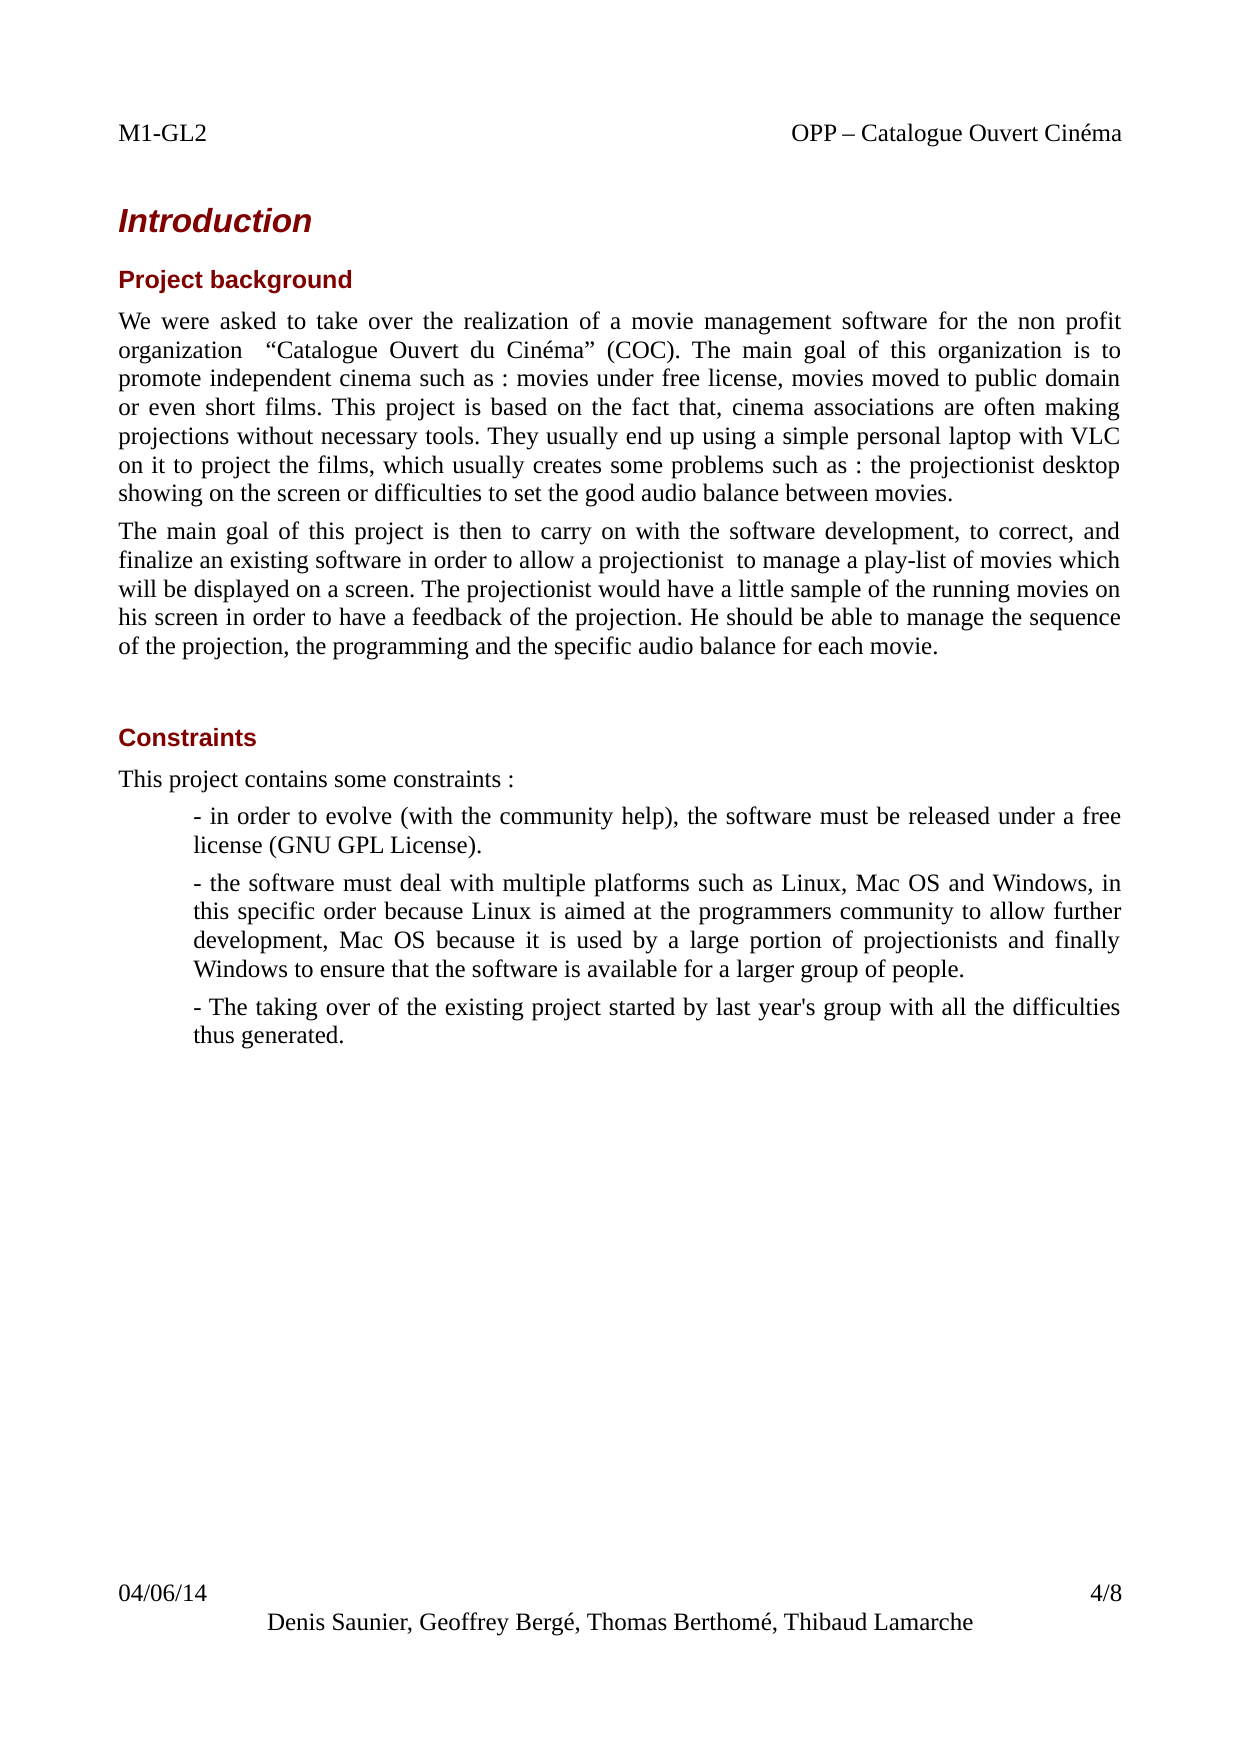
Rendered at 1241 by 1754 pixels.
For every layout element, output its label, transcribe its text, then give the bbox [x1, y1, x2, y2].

text - The taking over of the existing project started by last year's group with all the difficulties thus generated. [193, 992, 1122, 1049]
text We were asked to take over the realization of a movie management software for the non profit organization “Catalogue Ouvert du Cinéma” (COC). The main goal of this organization is to promote independent cinema such as : movies under free license, movies moved to public domain or even short films. This project is based on the fact that, cinema associations are often making projections without necessary tools. They usually end up using a simple personal laptop with VLC on it to project the films, which usually creates some problems such as : the projectionist desktop showing on the screen or difficulties to set the good audio balance between movies. [118, 306, 1122, 507]
subtitle Constraints [118, 722, 1122, 751]
text This project contains some constraints : [118, 764, 1122, 792]
subtitle Project background [118, 265, 1122, 293]
subtitle Introduction [118, 201, 1122, 240]
text - the software must deal with multiple platforms such as Linux, Mac OS and Windows, in this specific order because Linux is aimed at the programmers community to allow further development, Mac OS because it is used by a large portion of projectionists and finally Windows to ensure that the software is available for a larger group of people. [193, 868, 1122, 983]
text - in order to evolve (with the community help), the software must be released under a free license (GNU GPL License). [193, 801, 1122, 859]
text The main goal of this project is then to carry on with the software development, to correct, and finalize an existing software in order to allow a projectionist to manage a play-list of movies which will be displayed on a screen. The projectionist would have a little sample of the running movies on his screen in order to have a feedback of the projection. He should be able to manage the sequence of the projection, the programming and the specific audio balance for each movie. [118, 516, 1122, 660]
